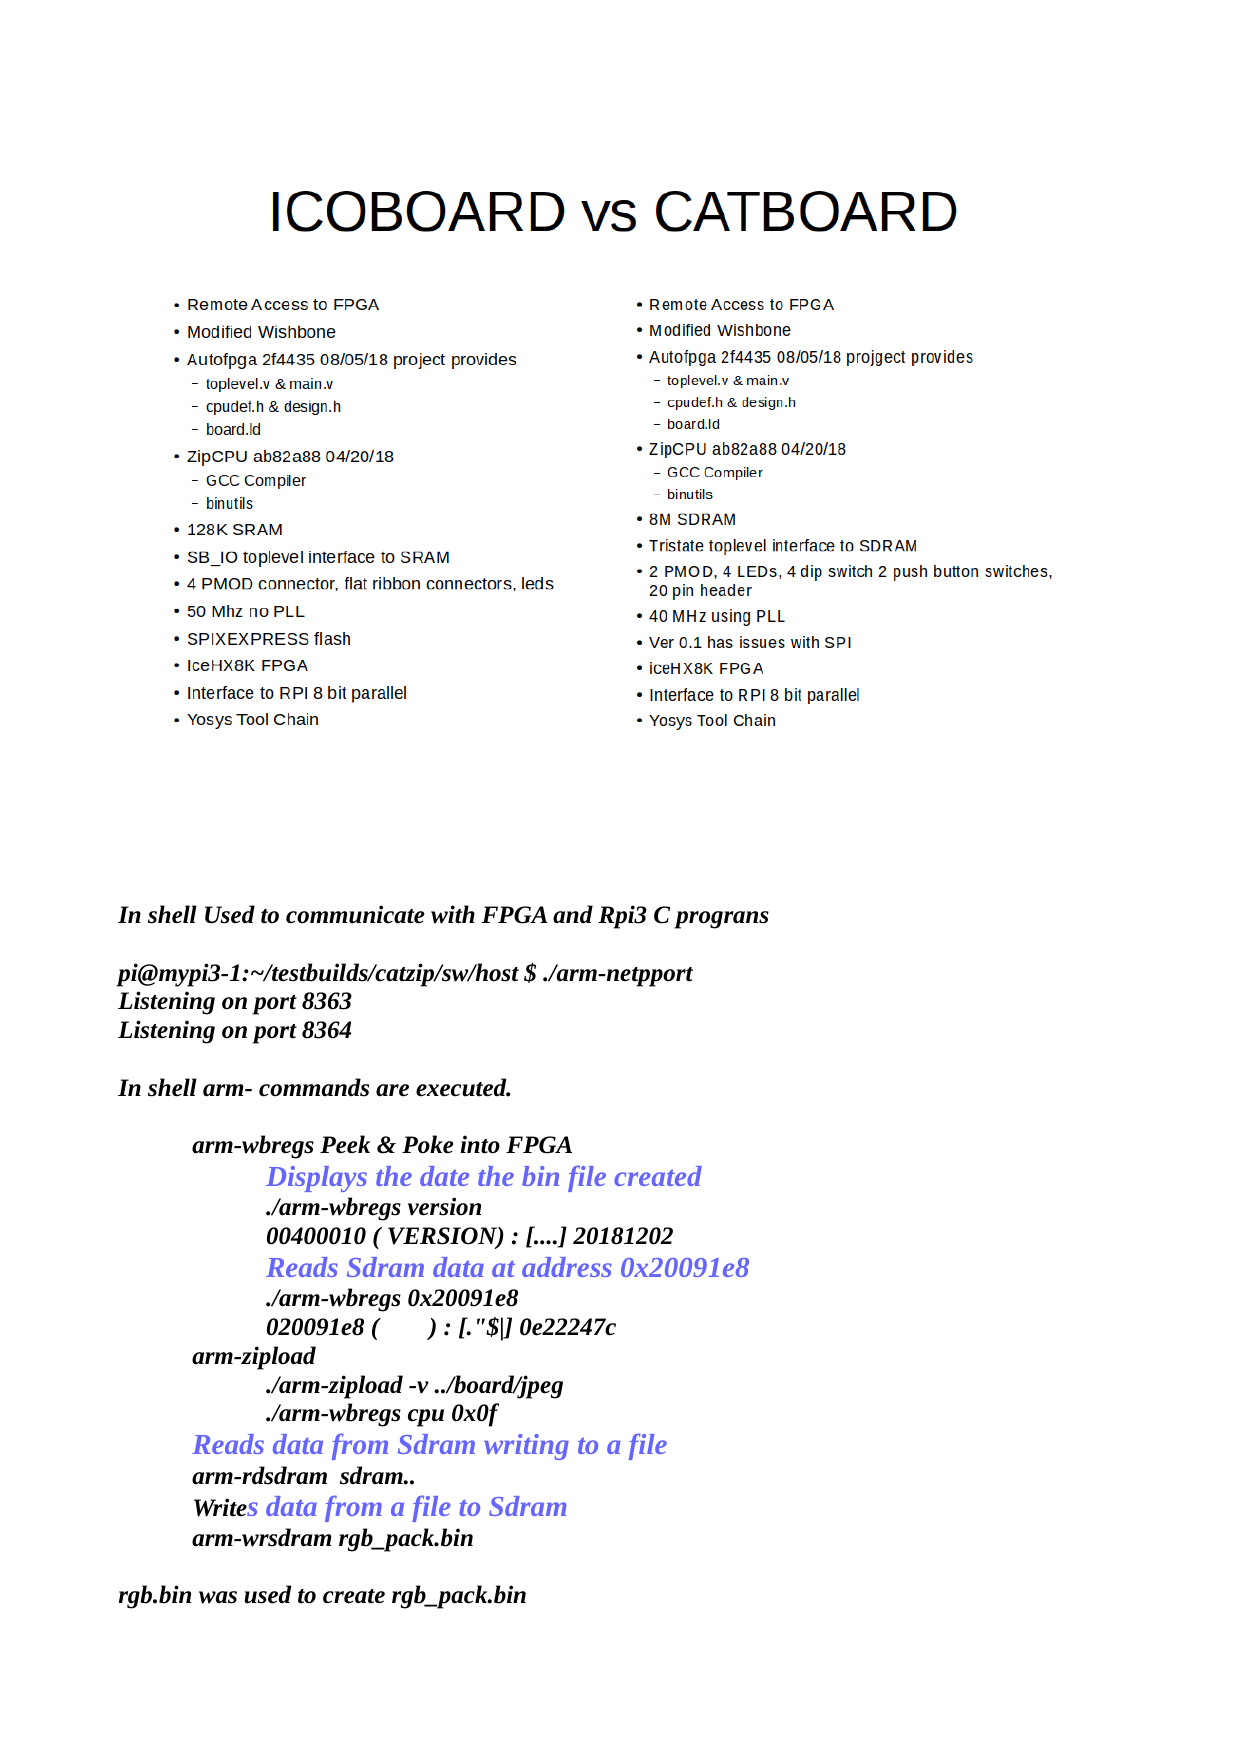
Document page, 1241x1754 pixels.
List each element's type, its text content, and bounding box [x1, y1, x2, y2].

text pi@mypi3-1:~/testbuilds/catzip/sw/host $ ./arm-netpport [118, 958, 1122, 986]
text Listening on port 8364 [118, 1015, 1122, 1044]
text Listening on port 8363 [118, 986, 1122, 1015]
text arm-zipload [118, 1341, 1122, 1370]
text Displays the date the bin file created [118, 1159, 1122, 1192]
text arm-rdsdram sdram.. [118, 1461, 1122, 1489]
text Writes data from a file to Sdram [118, 1489, 1122, 1523]
text In shell arm- commands are executed. [118, 1073, 1122, 1101]
text arm-wrsdram rgb_pack.bin [118, 1523, 1122, 1552]
text ./arm-wbregs version [118, 1192, 1122, 1221]
picture [118, 118, 1123, 872]
text arm-wbregs Peek & Poke into FPGA [118, 1130, 1122, 1159]
text Reads data from Sdram writing to a file [118, 1427, 1122, 1461]
text ./arm-wbregs 0x20091e8 [118, 1283, 1122, 1312]
text ./arm-zipload -v ../board/jpeg [118, 1370, 1122, 1398]
text 00400010 ( VERSION) : [....] 20181202 [118, 1221, 1122, 1250]
text In shell Used to communicate with FPGA and Rpi3 C prograns [118, 900, 1122, 929]
text 020091e8 ( ) : [."$|] 0e22247c [118, 1312, 1122, 1341]
text ./arm-wbregs cpu 0x0f [118, 1398, 1122, 1427]
text rgb.bin was used to create rgb_pack.bin [118, 1581, 1122, 1609]
text Reads Sdram data at address 0x20091e8 [118, 1250, 1122, 1283]
